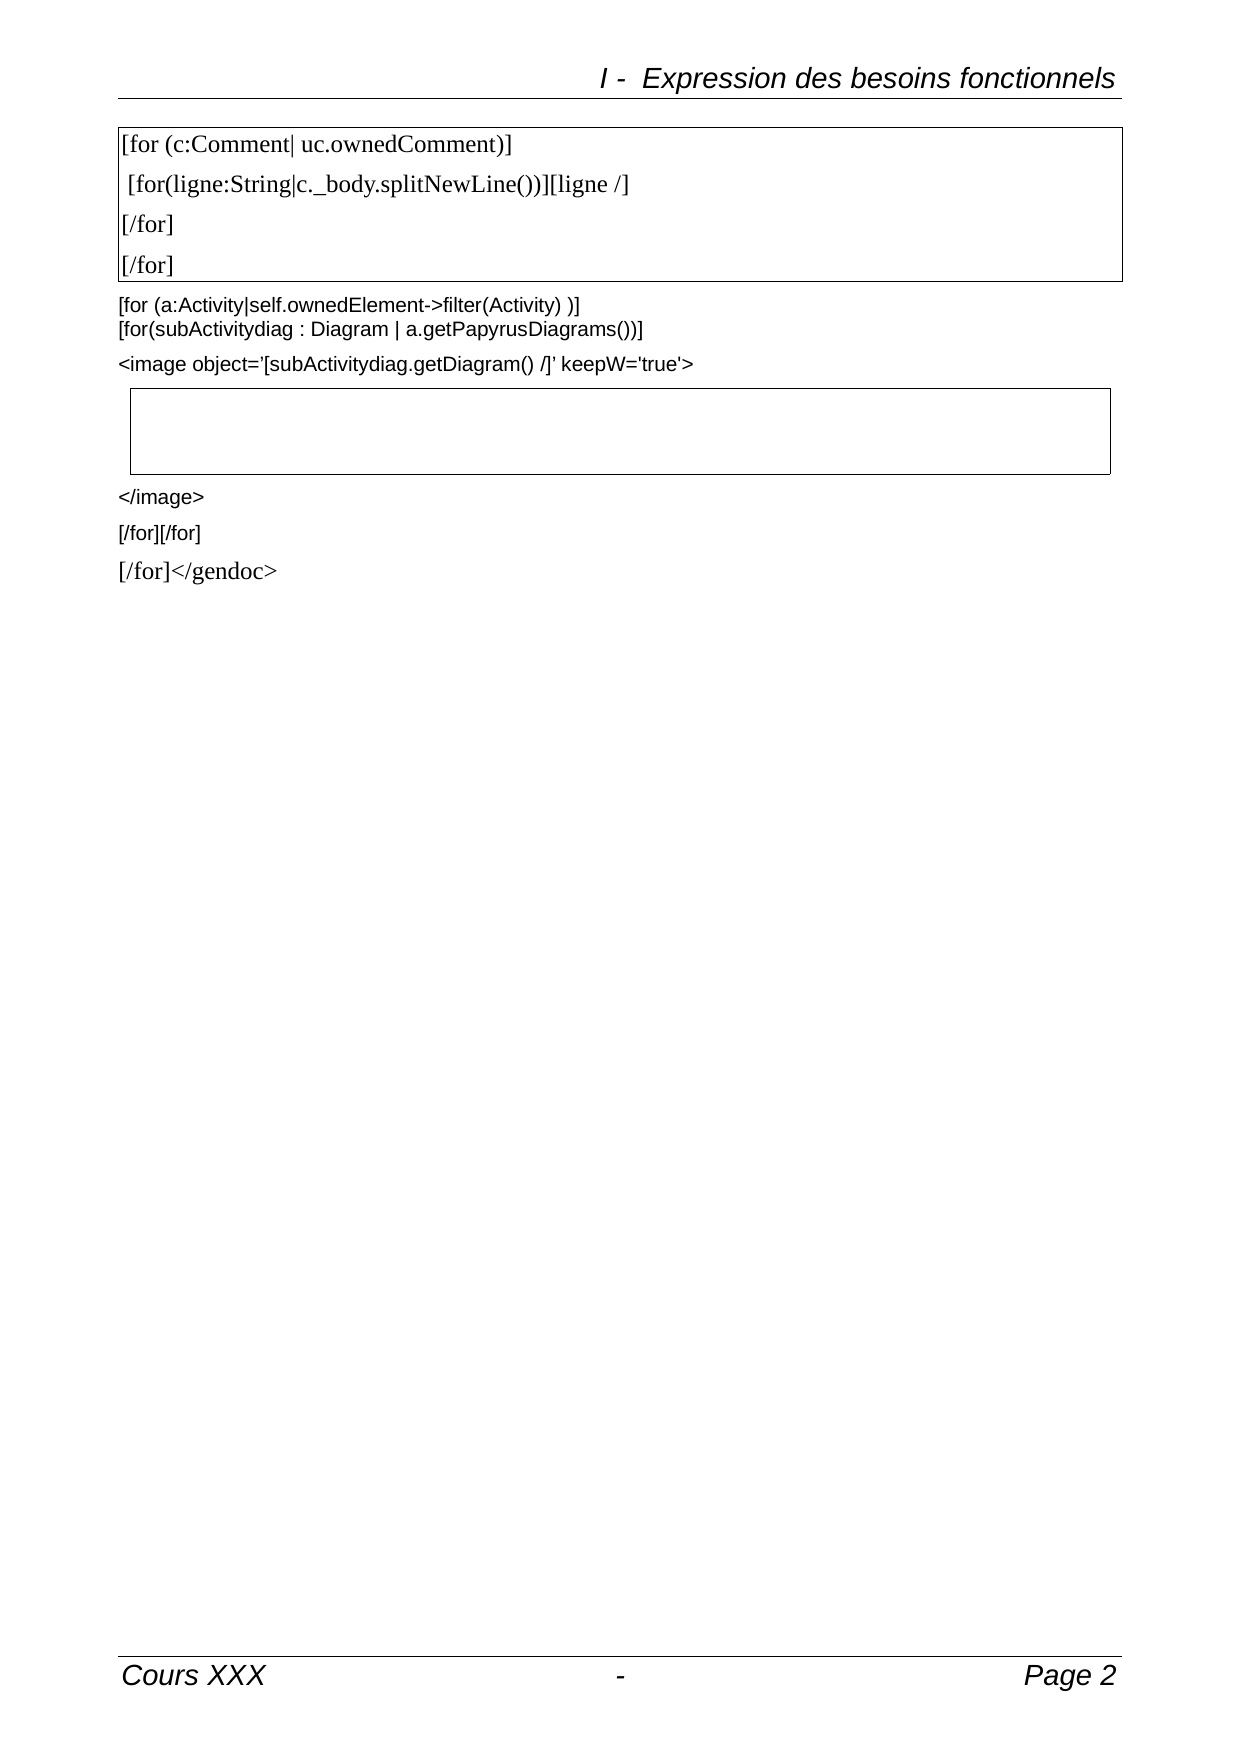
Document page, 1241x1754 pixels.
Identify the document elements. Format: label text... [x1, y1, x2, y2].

text [for(subActivitydiag : Diagram | a.getPapyrusDiagrams())] [118, 317, 1122, 341]
text [/for] [119, 208, 1122, 238]
text [/for] [119, 248, 1122, 281]
text [/for]</gendoc> [118, 557, 1122, 585]
text [/for][/for] [118, 522, 1122, 545]
text [for(ligne:String|c._body.splitNewLine())][ligne /] [119, 167, 1122, 198]
text [for (a:Activity|self.ownedElement->filter(Activity) )] [118, 294, 1122, 317]
text <image object=’[subActivitydiag.getDiagram() /]’ keepW='true'></image> [118, 353, 1122, 509]
text [for (c:Comment| uc.ownedComment)] [119, 128, 1122, 158]
